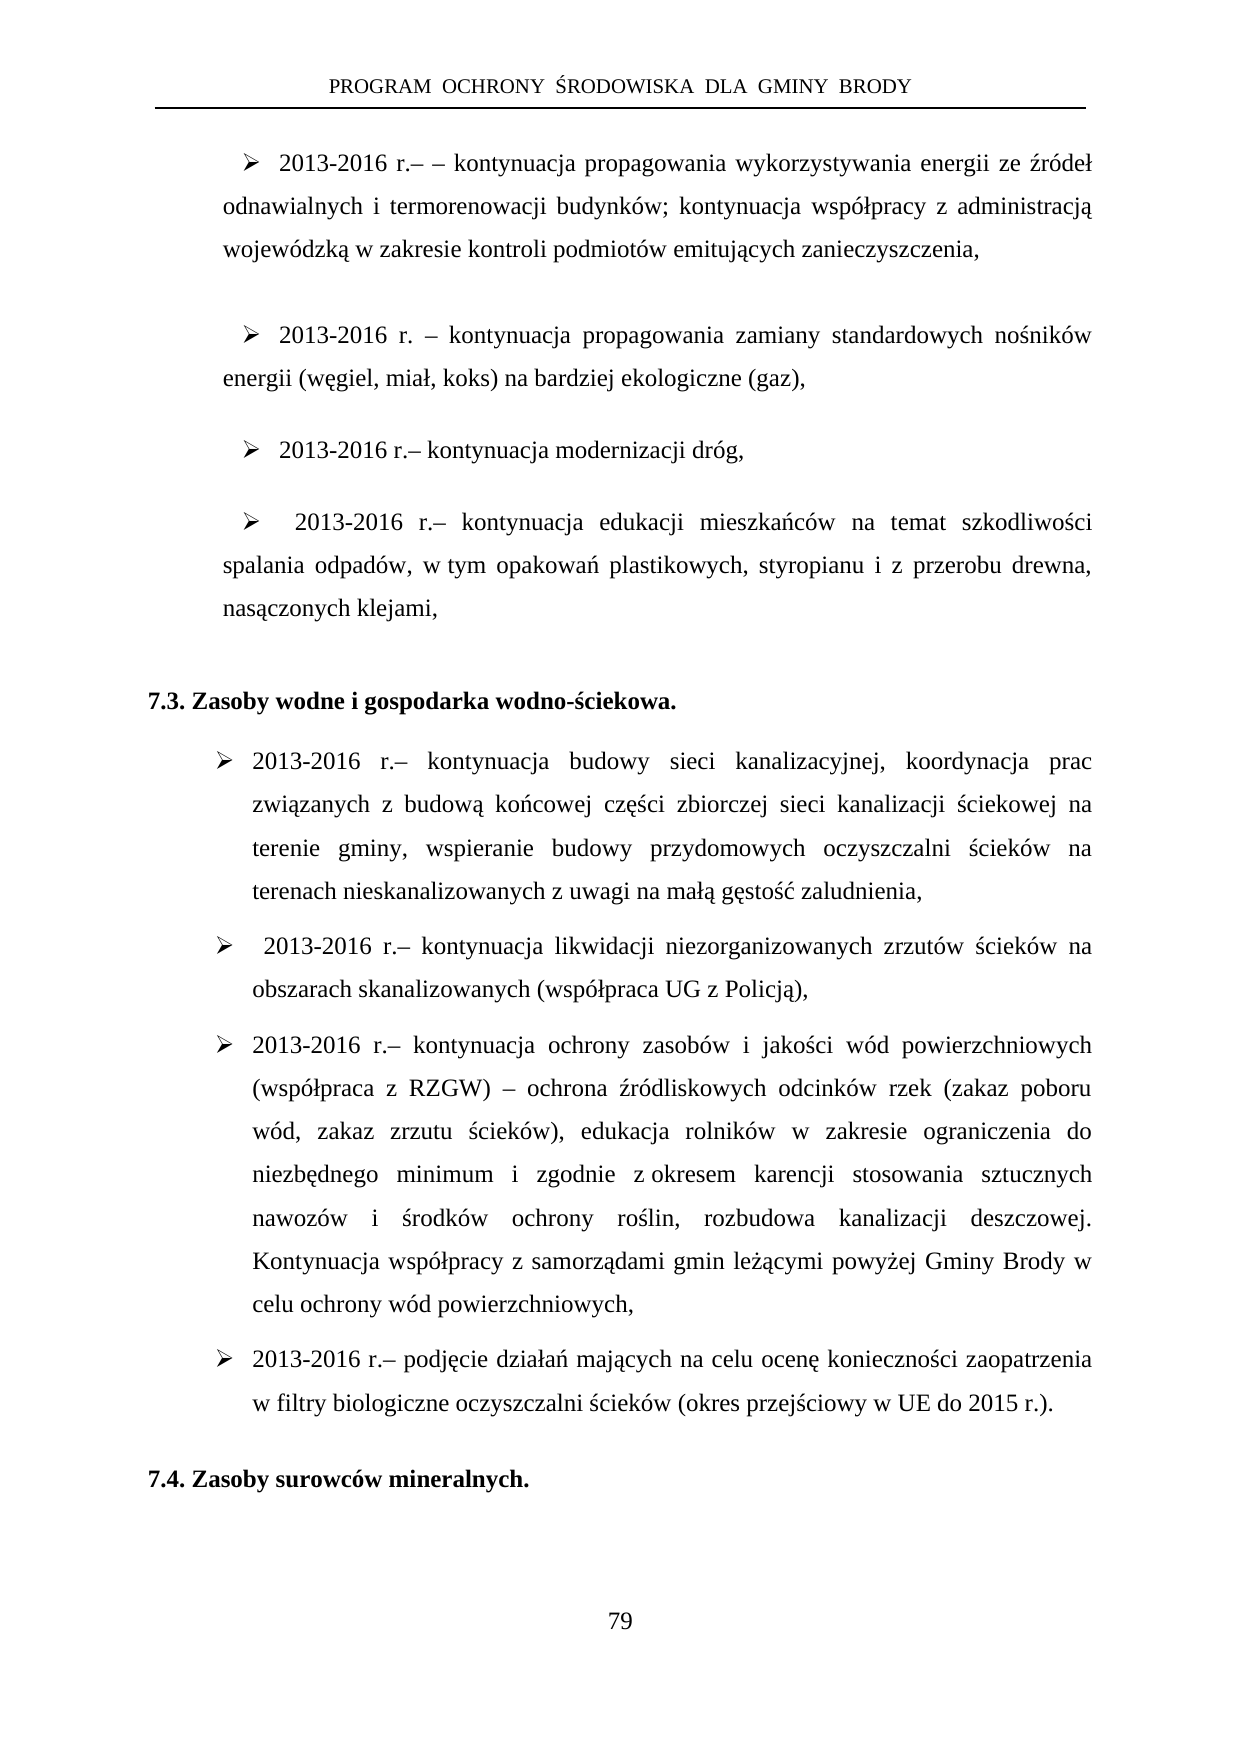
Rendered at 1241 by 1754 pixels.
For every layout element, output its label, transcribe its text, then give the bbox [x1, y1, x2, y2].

list 2013-2016 r.– – kontynuacja propagowania wykorzystywania energii ze źródeł odnawialnych i termorenowacji budynków; kontynuacja współpracy z administracją wojewódzką w zakresie kontroli podmiotów emitujących zanieczyszczenia, [185, 148, 1093, 263]
list 2013-2016 r.– kontynuacja likwidacji niezorganizowanych zrzutów ścieków na obszarach skanalizowanych (współpraca UG z Policją), [214, 931, 1093, 1003]
subtitle 7.3. Zasoby wodne i gospodarka wodno-ściekowa. [148, 686, 1093, 715]
list 2013-2016 r.– kontynuacja ochrony zasobów i jakości wód powierzchniowych (współpraca z RZGW) – ochrona źródliskowych odcinków rzek (zakaz poboru wód, zakaz zrzutu ścieków), edukacja rolników w zakresie ograniczenia do niezbędnego minimum i zgodnie z okresem karencji stosowania sztucznych nawozów i środków ochrony roślin, rozbudowa kanalizacji deszczowej. Kontynuacja współpracy z samorządami gmin leżącymi powyżej Gminy Brody w celu ochrony wód powierzchniowych, [214, 1030, 1093, 1318]
subtitle 7.4. Zasoby surowców mineralnych. [148, 1464, 1093, 1493]
list 2013-2016 r.– kontynuacja modernizacji dróg, [185, 435, 1093, 464]
list 2013-2016 r.– kontynuacja edukacji mieszkańców na temat szkodliwości spalania odpadów, w tym opakowań plastikowych, styropianu i z przerobu drewna, nasączonych klejami, [185, 507, 1093, 622]
list 2013-2016 r.– podjęcie działań mających na celu ocenę konieczności zaopatrzenia w filtry biologiczne oczyszczalni ścieków (okres przejściowy w UE do 2015 r.). [214, 1344, 1093, 1416]
list 2013-2016 r. – kontynuacja propagowania zamiany standardowych nośników energii (węgiel, miał, koks) na bardziej ekologiczne (gaz), [185, 320, 1093, 392]
list 2013-2016 r.– kontynuacja budowy sieci kanalizacyjnej, koordynacja prac związanych z budową końcowej części zbiorczej sieci kanalizacji ściekowej na terenie gminy, wspieranie budowy przydomowych oczyszczalni ścieków na terenach nieskanalizowanych z uwagi na małą gęstość zaludnienia, [214, 746, 1093, 904]
